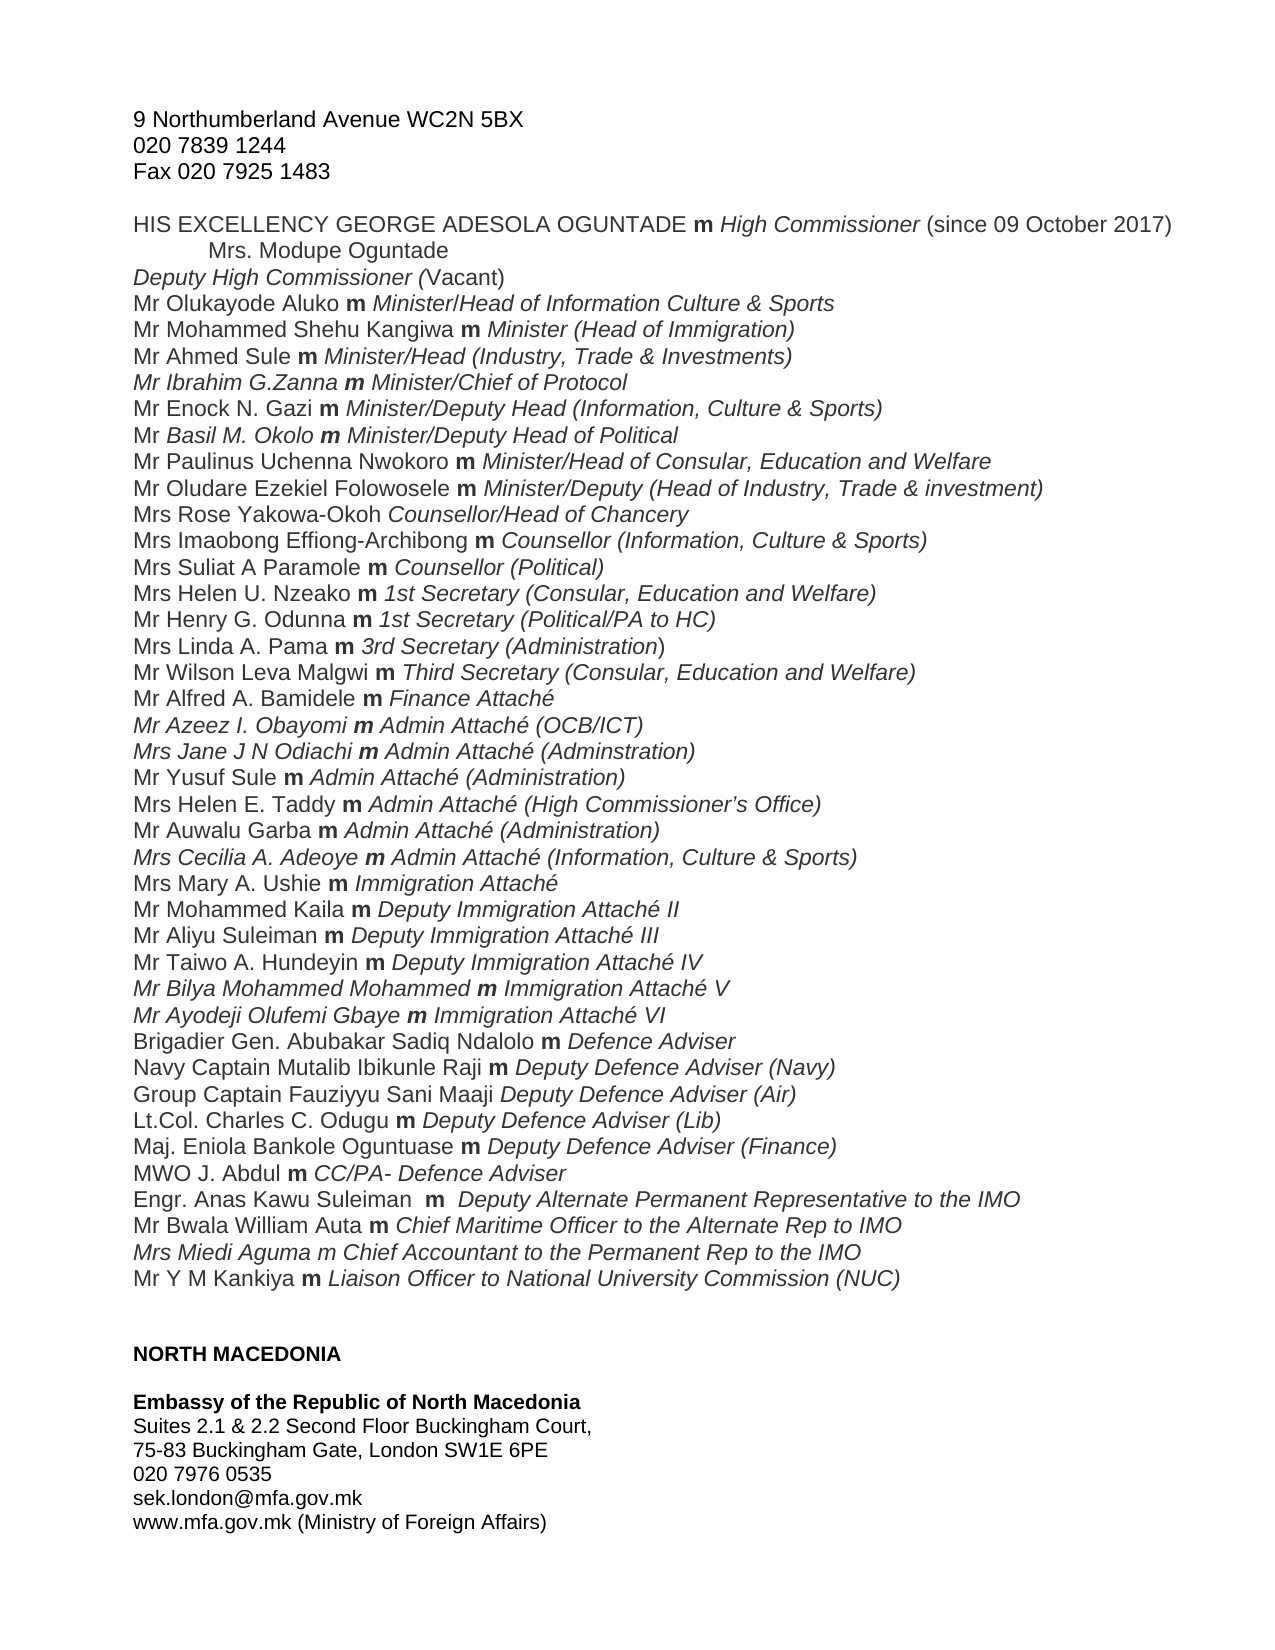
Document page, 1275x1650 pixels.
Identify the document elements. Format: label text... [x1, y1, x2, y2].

text Maj. Eniola Bankole Oguntuase m Deputy Defence Adviser (Finance) [133, 1133, 1181, 1160]
text Mr Basil M. Okolo m Minister/Deputy Head of Political [133, 422, 1181, 448]
text Mrs Helen E. Taddy m Admin Attaché (High Commissioner’s Office) [133, 791, 1181, 817]
text HIS EXCELLENCY GEORGE ADESOLA OGUNTADE m High Commissioner (since 09 October 2017) [133, 211, 1181, 237]
text Group Captain Fauziyyu Sani Maaji Deputy Defence Adviser (Air) [133, 1081, 1181, 1107]
text Mr Ahmed Sule m Minister/Head (Industry, Trade & Investments) [133, 343, 1181, 369]
text Mr Alfred A. Bamidele m Finance Attaché [133, 685, 1181, 712]
text Mr Mohammed Shehu Kangiwa m Minister (Head of Immigration) [133, 316, 1181, 343]
text Mr Yusuf Sule m Admin Attaché (Administration) [133, 764, 1181, 791]
text Mrs Miedi Aguma m Chief Accountant to the Permanent Rep to the IMO [133, 1239, 1181, 1265]
text sek.london@mfa.gov.mk [133, 1486, 1181, 1509]
text Mr Olukayode Aluko m Minister/Head of Information Culture & Sports [133, 290, 1181, 316]
text Mr Enock N. Gazi m Minister/Deputy Head (Information, Culture & Sports) [133, 395, 1181, 422]
text Mr Aliyu Suleiman m Deputy Immigration Attaché III [133, 922, 1181, 949]
text Embassy of the Republic of North Macedonia [133, 1390, 1181, 1414]
text Engr. Anas Kawu Suleiman m Deputy Alternate Permanent Representative to the IMO [133, 1186, 1181, 1212]
text Mr Taiwo A. Hundeyin m Deputy Immigration Attaché IV [133, 949, 1181, 975]
text Mr Bwala William Auta m Chief Maritime Officer to the Alternate Rep to IMO [133, 1212, 1181, 1239]
text Mr Wilson Leva Malgwi m Third Secretary (Consular, Education and Welfare) [133, 659, 1181, 685]
text Mrs. Modupe Oguntade [133, 237, 1181, 264]
text Mr Oludare Ezekiel Folowosele m Minister/Deputy (Head of Industry, Trade & investment) [133, 474, 1181, 501]
text Deputy High Commissioner (Vacant) [133, 264, 1181, 290]
text Mr Ibrahim G.Zanna m Minister/Chief of Protocol [133, 369, 1181, 395]
text Mr Azeez I. Obayomi m Admin Attaché (OCB/ICT) [133, 712, 1181, 738]
text Mr Paulinus Uchenna Nwokoro m Minister/Head of Consular, Education and Welfare [133, 448, 1181, 474]
text Mr Henry G. Odunna m 1st Secretary (Political/PA to HC) [133, 606, 1181, 633]
text Mrs Rose Yakowa-Okoh Counsellor/Head of Chancery [133, 501, 1181, 527]
text Navy Captain Mutalib Ibikunle Raji m Deputy Defence Adviser (Navy) [133, 1054, 1181, 1081]
text Mr Y M Kankiya m Liaison Officer to National University Commission (NUC) [133, 1265, 1181, 1291]
text Mrs Suliat A Paramole m Counsellor (Political) [133, 553, 1181, 580]
text 9 Northumberland Avenue WC2N 5BX [133, 106, 1181, 132]
text Mrs Helen U. Nzeako m 1st Secretary (Consular, Education and Welfare) [133, 580, 1181, 606]
text Lt.Col. Charles C. Odugu m Deputy Defence Adviser (Lib) [133, 1107, 1181, 1133]
text NORTH MACEDONIA [133, 1342, 1181, 1366]
text Mrs Jane J N Odiachi m Admin Attaché (Adminstration) [133, 738, 1181, 764]
text Mr Bilya Mohammed Mohammed m Immigration Attaché V [133, 975, 1181, 1002]
text www.mfa.gov.mk (Ministry of Foreign Affairs) [133, 1509, 1181, 1533]
text Fax 020 7925 1483 [133, 158, 1181, 184]
text Mrs Mary A. Ushie m Immigration Attaché [133, 870, 1181, 896]
text 020 7839 1244 [133, 132, 1181, 158]
text Mr Ayodeji Olufemi Gbaye m Immigration Attaché VI [133, 1002, 1181, 1028]
text 020 7976 0535 [133, 1462, 1181, 1486]
text Mrs Linda A. Pama m 3rd Secretary (Administration) [133, 633, 1181, 659]
text 75-83 Buckingham Gate, London SW1E 6PE [133, 1438, 1181, 1462]
text Mrs Imaobong Effiong-Archibong m Counsellor (Information, Culture & Sports) [133, 527, 1181, 553]
text Brigadier Gen. Abubakar Sadiq Ndalolo m Defence Adviser [133, 1028, 1181, 1054]
text Mr Mohammed Kaila m Deputy Immigration Attaché II [133, 896, 1181, 922]
text Mrs Cecilia A. Adeoye m Admin Attaché (Information, Culture & Sports) [133, 843, 1181, 870]
text Mr Auwalu Garba m Admin Attaché (Administration) [133, 817, 1181, 843]
text Suites 2.1 & 2.2 Second Floor Buckingham Court, [133, 1414, 1181, 1438]
text MWO J. Abdul m CC/PA- Defence Adviser [133, 1160, 1181, 1186]
